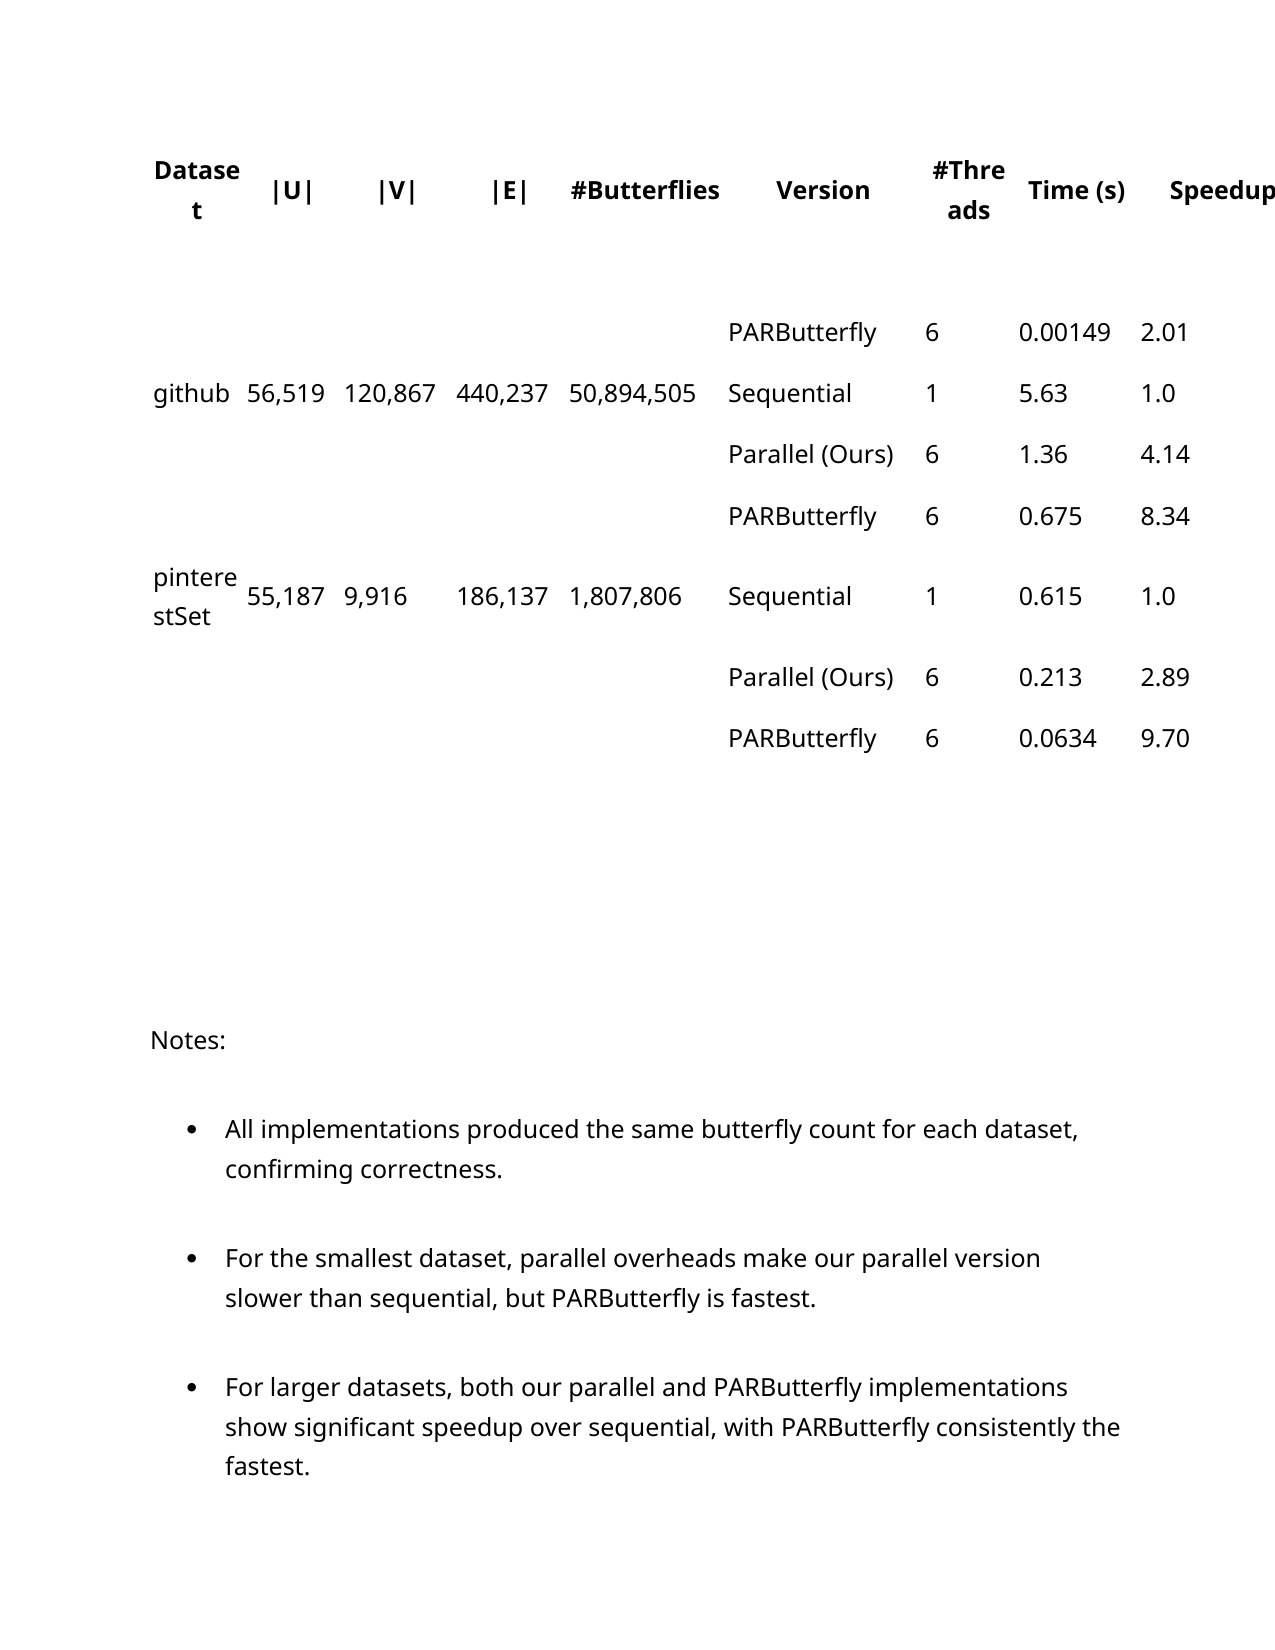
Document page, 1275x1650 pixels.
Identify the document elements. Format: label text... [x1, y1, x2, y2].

table_cell Sequential [725, 556, 922, 657]
table_cell 120,867 [341, 373, 453, 434]
table_cell [453, 657, 566, 718]
table_cell 2.89 [1138, 657, 1275, 718]
table_cell [566, 434, 725, 495]
table_cell [341, 434, 453, 495]
table_cell 55,187 [244, 556, 341, 657]
table_cell 1.0 [1138, 373, 1275, 434]
table_cell [150, 718, 244, 779]
list For the smallest dataset, parallel overheads make our parallel version slower than sequential, but PARButterfly is fastest. [187, 1241, 1125, 1315]
table_cell [566, 312, 725, 373]
table_cell 0.675 [1016, 495, 1137, 556]
table_cell 56,519 [244, 373, 341, 434]
table_cell 9,916 [341, 556, 453, 657]
table_cell 50,894,505 [566, 373, 725, 434]
table_cell Sequential [725, 373, 922, 434]
table_cell 1.0 [1138, 556, 1275, 657]
table_cell 8.34 [1138, 495, 1275, 556]
table_cell [150, 657, 244, 718]
table_header Speedup vs Seq [1138, 150, 1275, 251]
table_cell PARButterfly [725, 312, 922, 373]
table_cell [566, 251, 725, 312]
table_cell 6 [922, 434, 1016, 495]
table_cell [150, 251, 244, 312]
table_cell [453, 251, 566, 312]
table_cell Parallel (Ours) [725, 657, 922, 718]
table_header |V| [341, 150, 453, 251]
table_cell 5.63 [1016, 373, 1137, 434]
table_cell 0.213 [1016, 657, 1137, 718]
table_cell 6 [922, 312, 1016, 373]
table_header #Threads [922, 150, 1016, 251]
table_cell [1138, 251, 1275, 312]
table_cell [341, 251, 453, 312]
table_cell [341, 312, 453, 373]
table_cell [566, 495, 725, 556]
table_cell [244, 718, 341, 779]
table_cell [244, 657, 341, 718]
table_cell github [150, 373, 244, 434]
table_cell Parallel (Ours) [725, 434, 922, 495]
table_cell [453, 312, 566, 373]
table_cell 0.00149 [1016, 312, 1137, 373]
table_cell 1,807,806 [566, 556, 725, 657]
table_cell [922, 251, 1016, 312]
table_cell 1.36 [1016, 434, 1137, 495]
table_cell 9.70 [1138, 718, 1275, 779]
table_cell pinterestSet [150, 556, 244, 657]
table_cell 4.14 [1138, 434, 1275, 495]
table_cell [244, 495, 341, 556]
table_cell [453, 718, 566, 779]
table_cell [150, 434, 244, 495]
table_cell 1 [922, 556, 1016, 657]
table_header Dataset [150, 150, 244, 251]
table_cell 0.0634 [1016, 718, 1137, 779]
table_cell 440,237 [453, 373, 566, 434]
table_cell [566, 657, 725, 718]
table_cell [244, 312, 341, 373]
table_cell [341, 495, 453, 556]
table_cell [150, 312, 244, 373]
table_cell [1016, 251, 1137, 312]
text Notes: [150, 1023, 1125, 1057]
table_cell [244, 434, 341, 495]
table_header |E| [453, 150, 566, 251]
table_cell 186,137 [453, 556, 566, 657]
table_cell [150, 495, 244, 556]
table_cell 6 [922, 495, 1016, 556]
table_cell 0.615 [1016, 556, 1137, 657]
table_cell PARButterfly [725, 495, 922, 556]
table_cell 6 [922, 657, 1016, 718]
list For larger datasets, both our parallel and PARButterfly implementations show significant speedup over sequential, with PARButterfly consistently the fastest. [187, 1370, 1125, 1483]
table_cell [341, 657, 453, 718]
table_cell [725, 251, 922, 312]
table_cell 2.01 [1138, 312, 1275, 373]
table_header Version [725, 150, 922, 251]
table_header Time (s) [1016, 150, 1137, 251]
table_header #Butterflies [566, 150, 725, 251]
list All implementations produced the same butterfly count for each dataset, confirming correctness. [187, 1112, 1125, 1186]
table_cell PARButterfly [725, 718, 922, 779]
table_cell [341, 718, 453, 779]
table_cell [453, 434, 566, 495]
table_cell [566, 718, 725, 779]
table_cell [244, 251, 341, 312]
table_cell [453, 495, 566, 556]
table_cell 1 [922, 373, 1016, 434]
table_cell 6 [922, 718, 1016, 779]
table_header |U| [244, 150, 341, 251]
